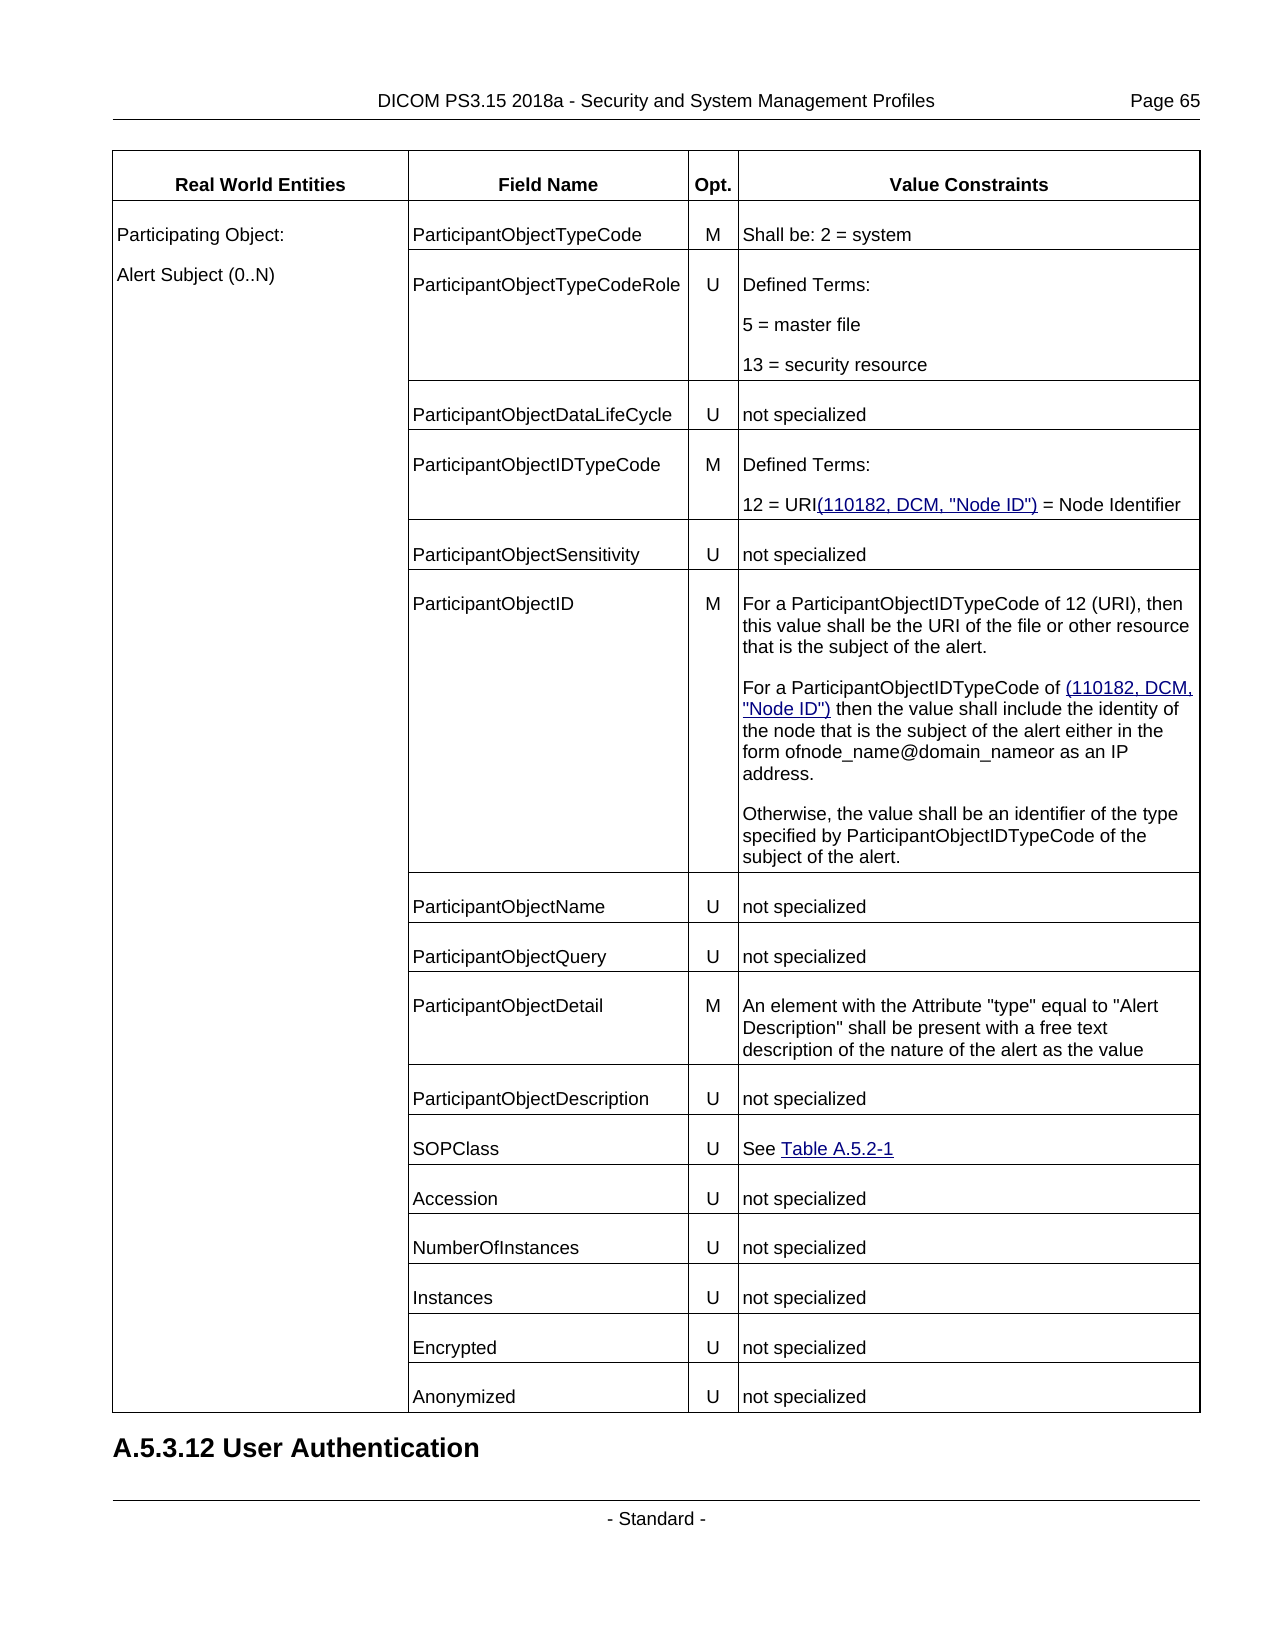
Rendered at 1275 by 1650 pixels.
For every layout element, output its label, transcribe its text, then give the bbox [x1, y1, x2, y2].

table_cell M [689, 972, 738, 1064]
table_cell M [689, 201, 738, 249]
table_cell M [689, 570, 738, 872]
table_header Opt. [689, 151, 738, 200]
table_header Value Constraints [739, 151, 1199, 200]
text A.5.3.12 User Authentication [112, 1432, 1200, 1463]
table_cell ParticipantObjectDataLifeCycle [409, 381, 688, 429]
table_cell not specialized [739, 1214, 1199, 1263]
table_cell ParticipantObjectQuery [409, 923, 688, 971]
table_cell U [689, 873, 738, 922]
table_cell not specialized [739, 1314, 1199, 1362]
table_cell M [689, 430, 738, 519]
table_cell U [689, 923, 738, 971]
table_cell Shall be: 2 = system [739, 201, 1199, 249]
table_cell Instances [409, 1264, 688, 1312]
table_cell SOPClass [409, 1115, 688, 1163]
table_cell U [689, 1115, 738, 1163]
table_cell Participating Object: Alert Subject (0..N) [113, 201, 408, 1412]
table_cell NumberOfInstances [409, 1214, 688, 1263]
table_cell U [689, 381, 738, 429]
table_cell See Table A.5.2-1 [739, 1115, 1199, 1163]
table_cell Anonymized [409, 1363, 688, 1412]
table_cell U [689, 1214, 738, 1263]
table_cell For a ParticipantObjectIDTypeCode of 12 (URI), then this value shall be the URI of the file or other resource that is the subject of the alert. For a ParticipantObjectIDTypeCode of (110182, DCM, "Node ID") then the value shall include the identity of the node that is the subject of the alert either in the form ofnode_name@domain_nameor as an IP address. Otherwise, the value shall be an identifier of the type specified by ParticipantObjectIDTypeCode of the subject of the alert. [739, 570, 1199, 872]
table_cell ParticipantObjectID [409, 570, 688, 872]
table_cell ParticipantObjectDetail [409, 972, 688, 1064]
table_cell not specialized [739, 923, 1199, 971]
table_cell U [689, 1264, 738, 1312]
table_cell U [689, 1314, 738, 1362]
table_cell ParticipantObjectName [409, 873, 688, 922]
table_cell not specialized [739, 873, 1199, 922]
table_cell not specialized [739, 520, 1199, 569]
table_cell U [689, 1363, 738, 1412]
table_cell not specialized [739, 1065, 1199, 1114]
table_cell ParticipantObjectIDTypeCode [409, 430, 688, 519]
table_cell ParticipantObjectTypeCode [409, 201, 688, 249]
table_header Real World Entities [113, 151, 408, 200]
table_cell U [689, 520, 738, 569]
table_cell not specialized [739, 1363, 1199, 1412]
table_cell Defined Terms: 12 = URI(110182, DCM, "Node ID") = Node Identifier [739, 430, 1199, 519]
table_cell not specialized [739, 1264, 1199, 1312]
table_cell not specialized [739, 381, 1199, 429]
table_cell U [689, 1065, 738, 1114]
table_cell not specialized [739, 1165, 1199, 1213]
table_cell Defined Terms: 5 = master file 13 = security resource [739, 250, 1199, 380]
table_cell An element with the Attribute "type" equal to "Alert Description" shall be present with a free text description of the nature of the alert as the value [739, 972, 1199, 1064]
table_cell ParticipantObjectSensitivity [409, 520, 688, 569]
table_cell U [689, 1165, 738, 1213]
table_cell ParticipantObjectDescription [409, 1065, 688, 1114]
table_cell Accession [409, 1165, 688, 1213]
table_cell U [689, 250, 738, 380]
table_cell Encrypted [409, 1314, 688, 1362]
table_header Field Name [409, 151, 688, 200]
table_cell ParticipantObjectTypeCodeRole [409, 250, 688, 380]
